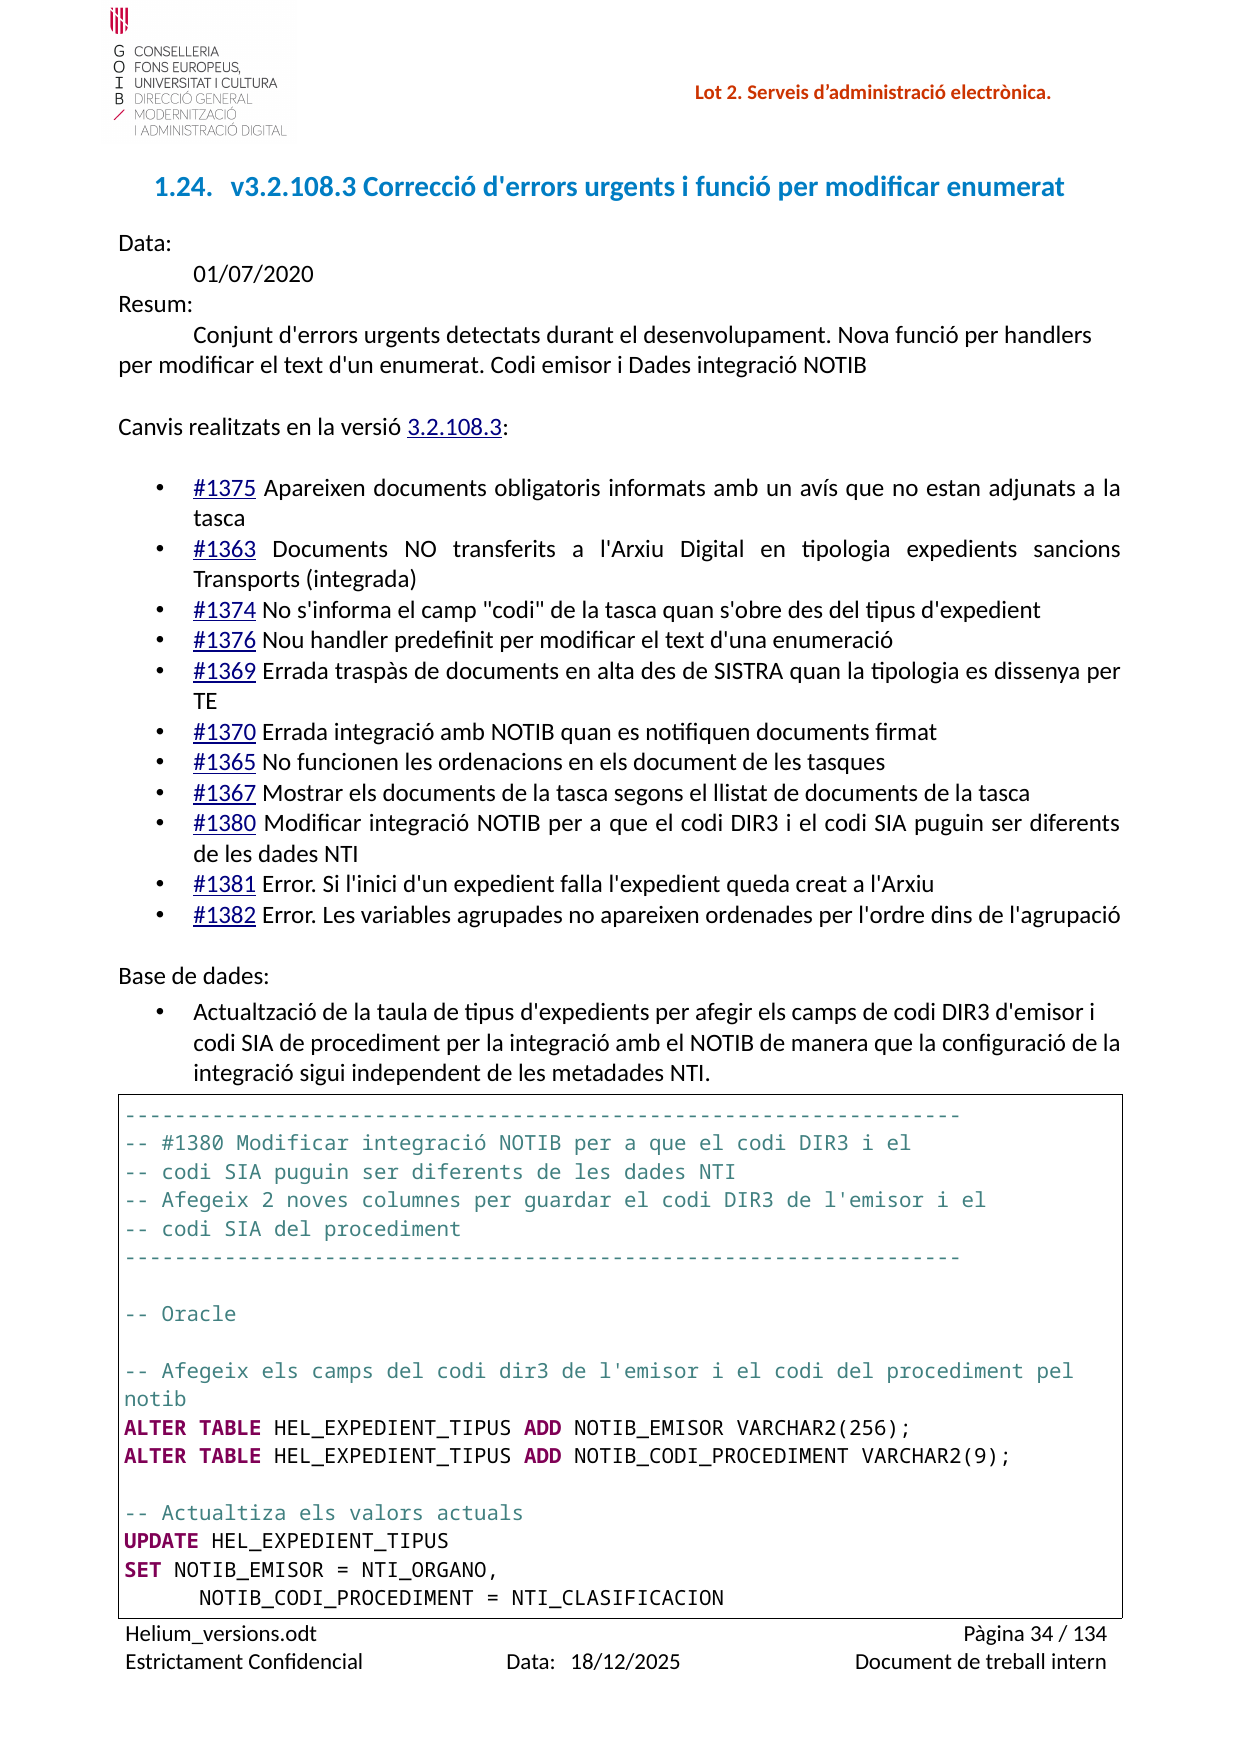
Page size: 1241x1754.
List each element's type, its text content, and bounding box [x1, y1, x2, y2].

table_header ------------------------------------------------------------------- -- #1380 Modificar integració NOTIB per a que el codi DIR3 i el -- codi SIA puguin ser diferents de les dades NTI -- Afegeix 2 noves columnes per guardar el codi DIR3 de l'emisor i el -- codi SIA del procediment ------------------------------------------------------------------- -- Oracle -- Afegeix els camps del codi dir3 de l'emisor i el codi del procediment pel notib ALTER TABLE HEL_EXPEDIENT_TIPUS ADD NOTIB_EMISOR VARCHAR2(256); ALTER TABLE HEL_EXPEDIENT_TIPUS ADD NOTIB_CODI_PROCEDIMENT VARCHAR2(9); -- Actualtiza els valors actuals UPDATE HEL_EXPEDIENT_TIPUS SET NOTIB_EMISOR = NTI_ORGANO, NOTIB_CODI_PROCEDIMENT = NTI_CLASIFICACION [119, 1095, 1122, 1617]
list #1382 Error. Les variables agrupades no apareixen ordenades per l'ordre dins de l'agrupació [156, 899, 1122, 929]
text Base de dades: [118, 960, 1122, 991]
list #1374 No s'informa el camp "codi" de la tasca quan s'obre des del tipus d'expedient [156, 594, 1122, 624]
text 01/07/2020 [118, 258, 1122, 289]
list #1363 Documents NO transferits a l'Arxiu Digital en tipologia expedients sancions Transports (integrada) [156, 533, 1122, 594]
list #1367 Mostrar els documents de la tasca segons el llistat de documents de la tasca [156, 777, 1122, 807]
list #1370 Errada integració amb NOTIB quan es notifiquen documents firmat [156, 716, 1122, 746]
subtitle v3.2.108.3 Correcció d'errors urgents i funció per modificar enumerat [153, 168, 1122, 204]
picture [100, 0, 297, 144]
text Data: [118, 228, 1122, 258]
text Canvis realitzats en la versió 3.2.108.3: [118, 411, 1122, 441]
list #1380 Modificar integració NOTIB per a que el codi DIR3 i el codi SIA puguin ser diferents de les dades NTI [156, 807, 1122, 868]
list #1365 No funcionen les ordenacions en els document de les tasques [156, 746, 1122, 777]
list #1375 Apareixen documents obligatoris informats amb un avís que no estan adjunats a la tasca [156, 472, 1122, 533]
text Conjunt d'errors urgents detectats durant el desenvolupament. Nova funció per handlers per modificar el text d'un enumerat. Codi emisor i Dades integració NOTIB [118, 319, 1122, 380]
text Resum: [118, 289, 1122, 319]
list Actualtzació de la taula de tipus d'expedients per afegir els camps de codi DIR3 d'emisor i codi SIA de procediment per la integració amb el NOTIB de manera que la configuració de la integració sigui independent de les metadades NTI. [156, 997, 1122, 1088]
list #1376 Nou handler predefinit per modificar el text d'una enumeració [156, 624, 1122, 655]
list #1369 Errada traspàs de documents en alta des de SISTRA quan la tipologia es dissenya per TE [156, 655, 1122, 716]
list #1381 Error. Si l'inici d'un expedient falla l'expedient queda creat a l'Arxiu [156, 868, 1122, 899]
